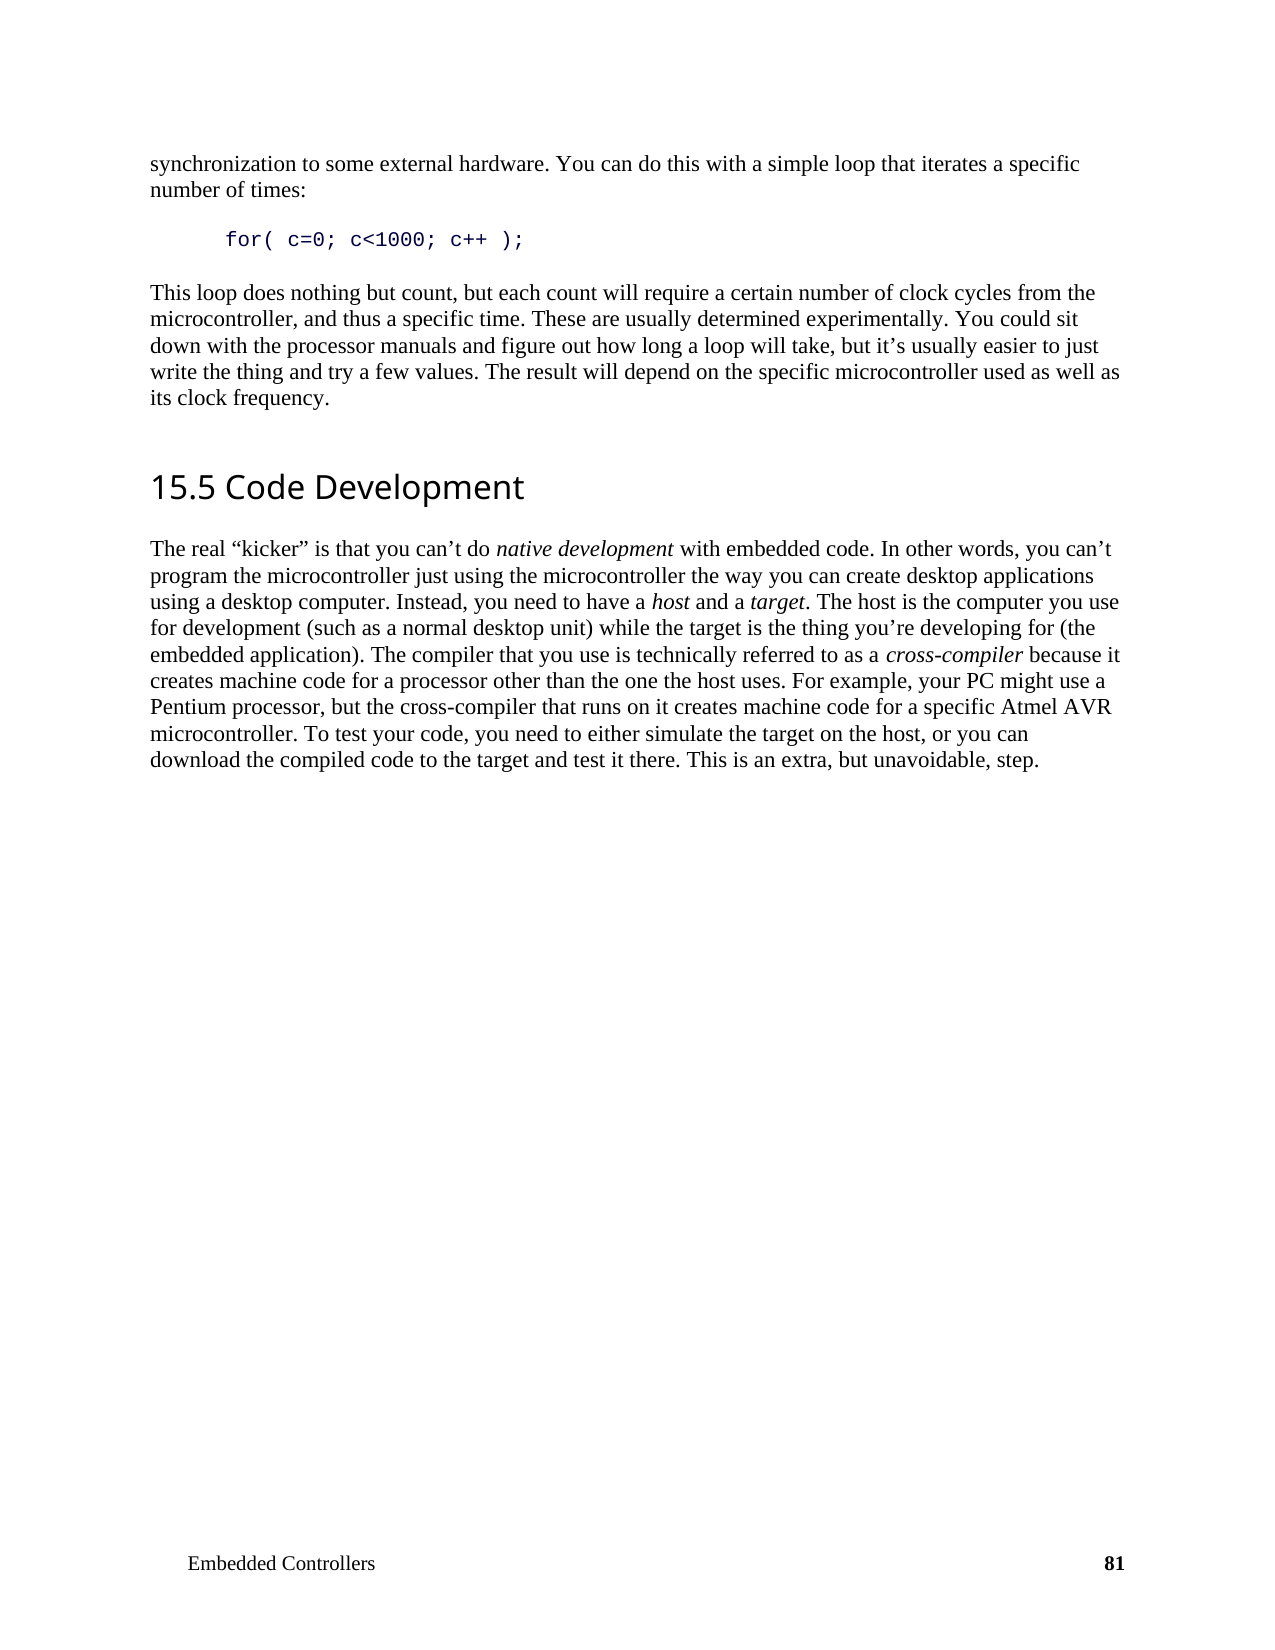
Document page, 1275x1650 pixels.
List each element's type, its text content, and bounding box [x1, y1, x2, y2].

text synchronization to some external hardware. You can do this with a simple loop that iterates a specific number of times: [150, 150, 1125, 203]
text This loop does nothing but count, but each count will require a certain number of clock cycles from the microcontroller, and thus a specific time. These are usually determined experimentally. You could sit down with the processor manuals and figure out how long a loop will take, but it’s usually easier to just write the thing and try a few values. The result will depend on the specific microcontroller used as well as its clock frequency. [150, 279, 1125, 411]
subtitle 15.5 Code Development [150, 463, 1125, 509]
text The real “kicker” is that you can’t do native development with embedded code. In other words, you can’t program the microcontroller just using the microcontroller the way you can create desktop applications using a desktop computer. Instead, you need to have a host and a target. The host is the computer you use for development (such as a normal desktop unit) while the target is the thing you’re developing for (the embedded application). The compiler that you use is technically referred to as a cross-compiler because it creates machine code for a processor other than the one the host uses. For example, your PC might use a Pentium processor, but the cross-compiler that runs on it creates machine code for a specific Atmel AVR microcontroller. To test your code, you need to either simulate the target on the host, or you can download the compiled code to the target and test it there. This is an extra, but unavoidable, step. [150, 535, 1125, 772]
text for( c=0; c<1000; c++ ); [225, 229, 1125, 253]
